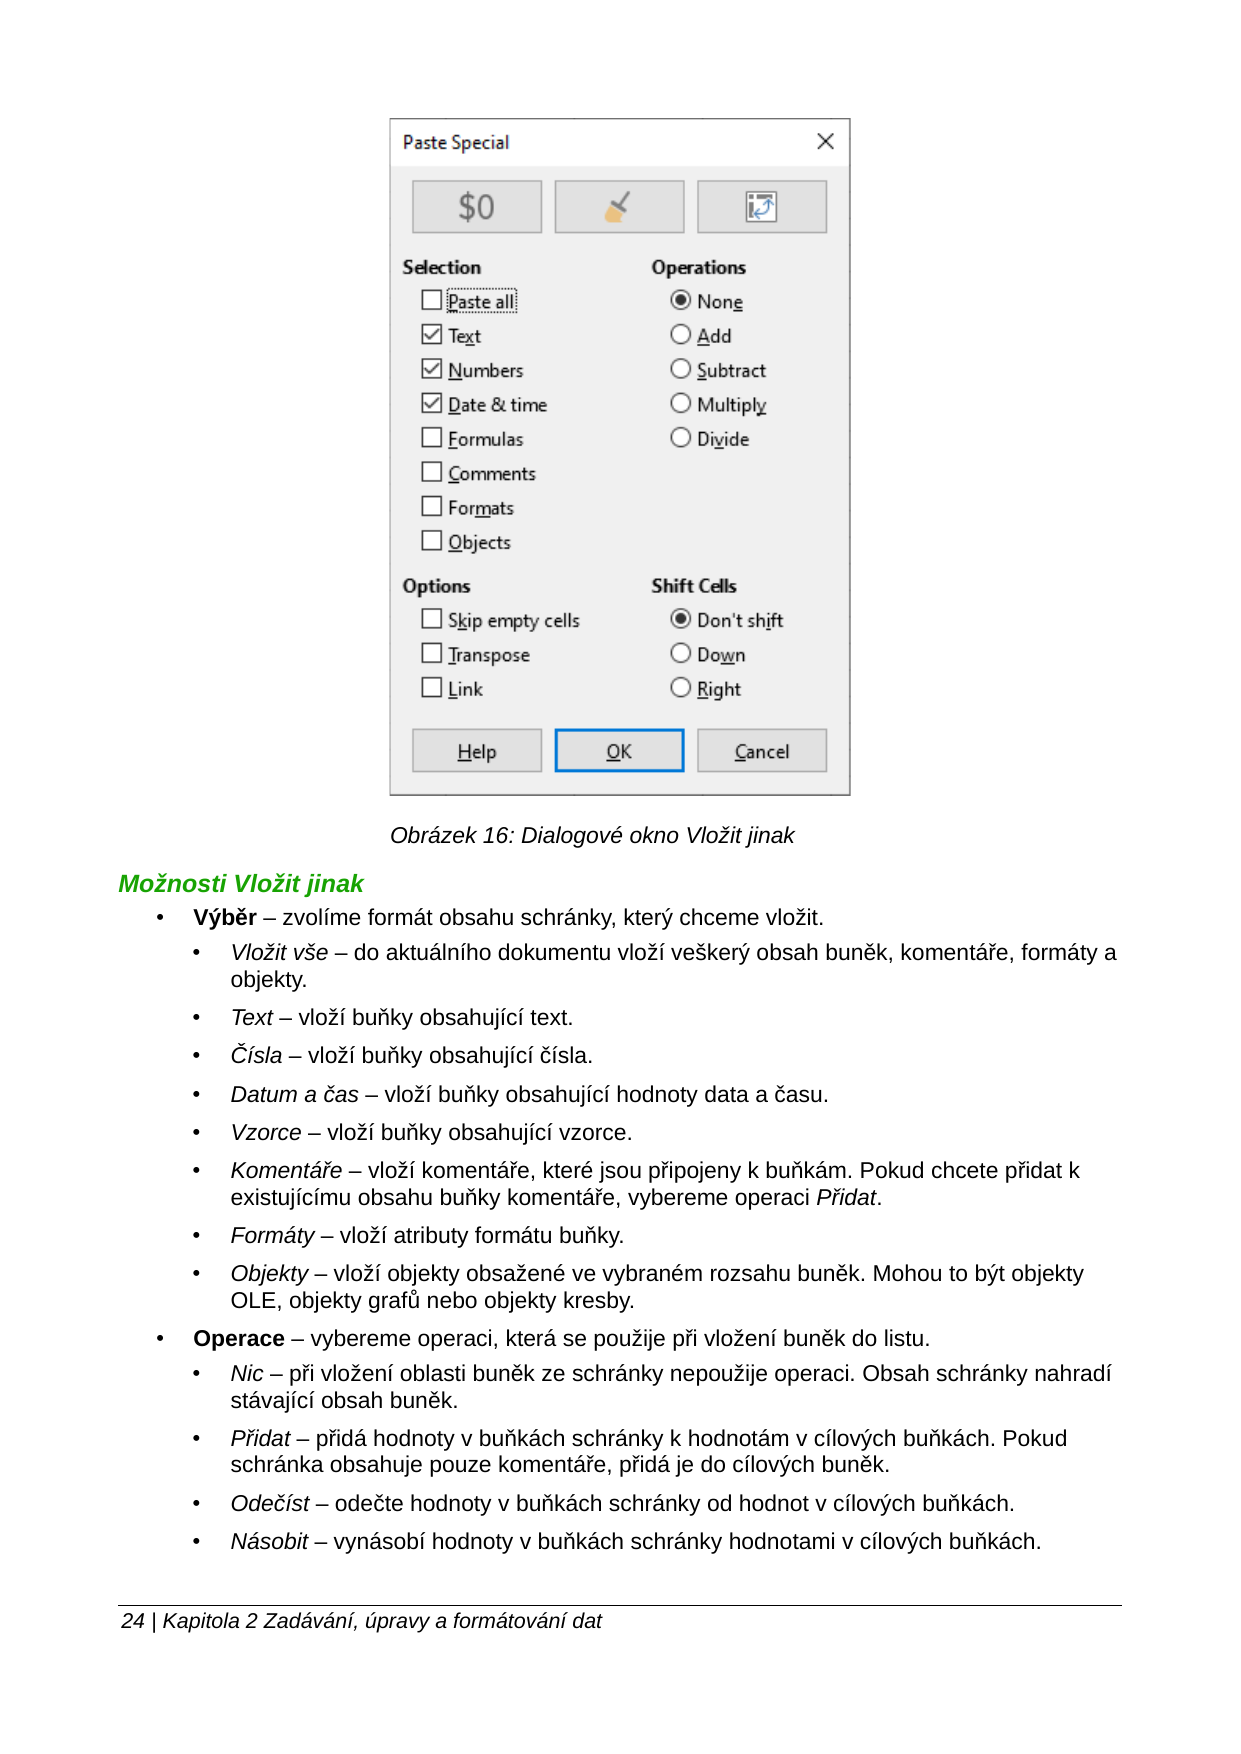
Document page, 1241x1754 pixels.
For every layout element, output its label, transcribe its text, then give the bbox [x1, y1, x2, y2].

list Datum a čas – vloží buňky obsahující hodnoty data a času. [192, 1081, 1122, 1107]
list Komentáře – vloží komentáře, které jsou připojeny k buňkám. Pokud chcete přidat k existujícímu obsahu buňky komentáře, vybereme operaci Přidat. [192, 1157, 1122, 1210]
list Operace – vybereme operaci, která se použije při vložení buněk do listu. [156, 1325, 1122, 1351]
list Přidat – přidá hodnoty v buňkách schránky k hodnotám v cílových buňkách. Pokud schránka obsahuje pouze komentáře, přidá je do cílových buněk. [192, 1425, 1122, 1478]
list Nic – při vložení oblasti buněk ze schránky nepoužije operaci. Obsah schránky nahradí stávající obsah buněk. [192, 1360, 1122, 1413]
list Čísla – vloží buňky obsahující čísla. [192, 1042, 1122, 1069]
list Násobit – vynásobí hodnoty v buňkách schránky hodnotami v cílových buňkách. [192, 1528, 1122, 1554]
list Text – vloží buňky obsahující text. [192, 1004, 1122, 1030]
list Objekty – vloží objekty obsažené ve vybraném rozsahu buněk. Mohou to být objekty OLE, objekty grafů nebo objekty kresby. [192, 1260, 1122, 1313]
text Obrázek 16: Dialogové okno Vložit jinak [390, 796, 851, 849]
list Formáty – vloží atributy formátu buňky. [192, 1222, 1122, 1248]
list Vložit vše – do aktuálního dokumentu vloží veškerý obsah buněk, komentáře, formáty a objekty. [192, 939, 1122, 992]
list Výběr – zvolíme formát obsahu schránky, který chceme vložit. [156, 904, 1122, 930]
list Vzorce – vloží buňky obsahující vzorce. [192, 1119, 1122, 1145]
subtitle Možnosti Vložit jinak [118, 869, 1122, 898]
picture [389, 118, 851, 796]
list Odečíst – odečte hodnoty v buňkách schránky od hodnot v cílových buňkách. [192, 1489, 1122, 1516]
